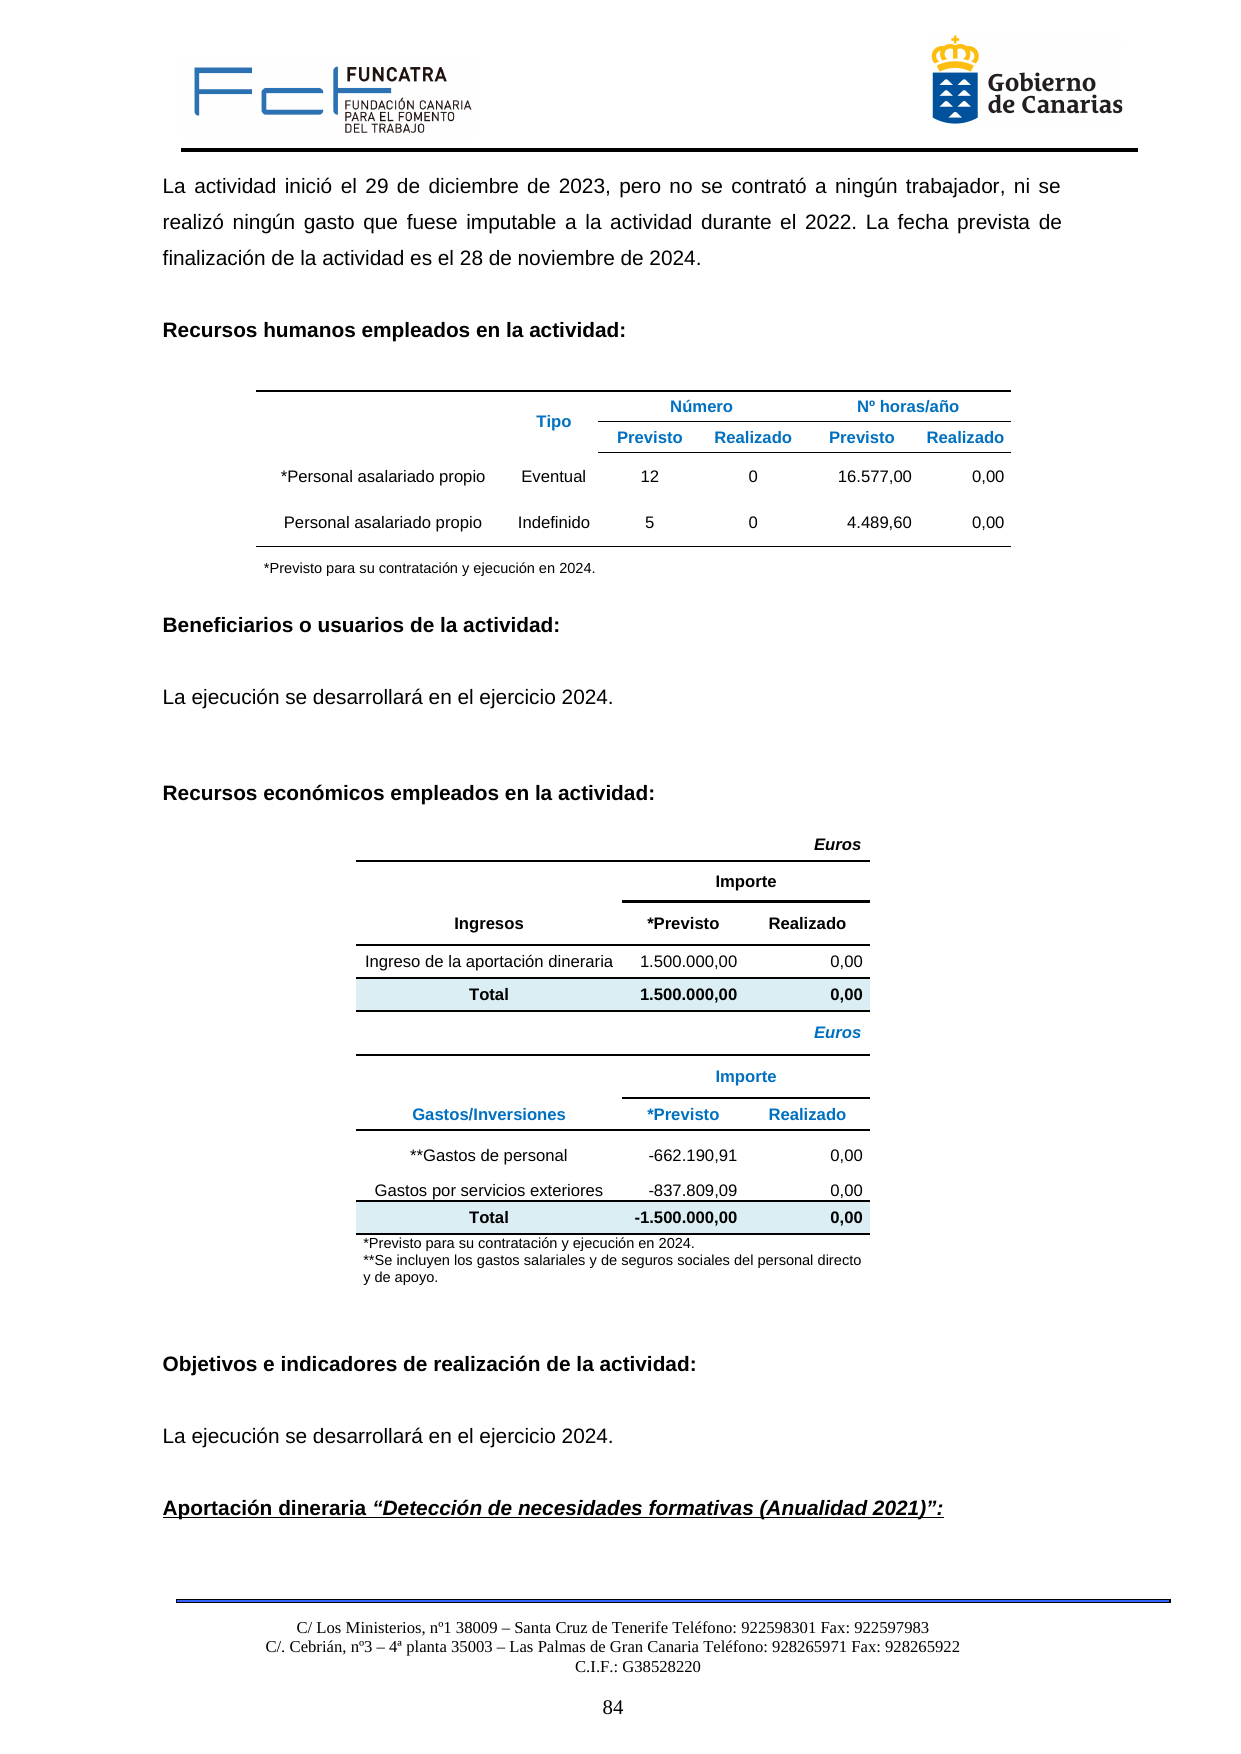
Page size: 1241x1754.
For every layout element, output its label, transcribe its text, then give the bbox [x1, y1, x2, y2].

table_cell [356, 1012, 622, 1053]
table_cell Previsto [598, 422, 701, 452]
table_cell *Previsto para su contratación y ejecución en 2024. **Se incluyen los gastos salariales y de seguros sociales del personal directo y de apoyo. [356, 1235, 870, 1328]
table_header [622, 829, 744, 860]
text La actividad inició el 29 de diciembre de 2023, pero no se contrató a ningún trabajador, ni se realizó ningún gasto que fuese imputable a la actividad durante el 2022. La fecha prevista de finalización de la actividad es el 28 de noviembre de 2024. [162, 174, 1063, 270]
text La ejecución se desarrollará en el ejercicio 2024. [162, 1424, 1063, 1448]
table_header Tipo [509, 392, 598, 452]
table_cell 4.489,60 [805, 499, 919, 546]
table_cell 0,00 [744, 979, 870, 1010]
table_cell Indefinido [509, 499, 598, 546]
text Recursos humanos empleados en la actividad: [162, 318, 1063, 342]
table_cell [256, 421, 509, 452]
table_cell 0,00 [919, 453, 1011, 499]
table_cell 0,00 [744, 1180, 870, 1200]
table_cell Previsto [805, 422, 919, 452]
table_cell Gastos por servicios exteriores [356, 1180, 622, 1200]
table_cell *Personal asalariado propio [256, 452, 509, 499]
table_cell [622, 1012, 744, 1053]
table_header Euros [744, 829, 870, 860]
table_header Nº horas/año [805, 392, 1011, 421]
picture [180, 57, 477, 138]
table_cell 0 [701, 499, 805, 546]
table_cell Personal asalariado propio [256, 499, 509, 546]
picture [931, 35, 1123, 124]
text Recursos económicos empleados en la actividad: [162, 781, 1063, 804]
table_cell 12 [598, 453, 701, 499]
text Beneficiarios o usuarios de la actividad: [162, 613, 1063, 637]
table_cell 0,00 [744, 1202, 870, 1233]
table_cell -1.500.000,00 [622, 1202, 744, 1233]
table_cell *Previsto [622, 903, 744, 944]
text La ejecución se desarrollará en el ejercicio 2024. [162, 685, 1063, 709]
table_cell [356, 1056, 622, 1097]
table_cell Total [356, 1202, 622, 1233]
text Aportación dineraria “Detección de necesidades formativas (Anualidad 2021)”: [162, 1496, 1063, 1520]
table_header Número [598, 392, 805, 421]
table_cell 0,00 [919, 499, 1011, 546]
table_cell Total [356, 979, 622, 1010]
table_cell Importe [622, 1056, 870, 1097]
text Objetivos e indicadores de realización de la actividad: [162, 1352, 1063, 1376]
table_header [356, 829, 622, 860]
table_cell [356, 862, 622, 900]
table_cell *Previsto para su contratación y ejecución en 2024. [256, 547, 1011, 577]
table_cell 16.577,00 [805, 453, 919, 499]
table_cell -662.190,91 [622, 1131, 744, 1180]
table_cell *Previsto [622, 1099, 744, 1128]
table_cell **Gastos de personal [356, 1131, 622, 1180]
table_cell Gastos/Inversiones [356, 1097, 622, 1128]
table_cell 0 [701, 453, 805, 499]
table_cell -837.809,09 [622, 1180, 744, 1200]
table_cell Importe [622, 862, 870, 900]
table_cell 0,00 [744, 946, 870, 977]
table_header [256, 392, 509, 421]
table_cell Realizado [919, 422, 1011, 452]
table_cell Euros [744, 1012, 870, 1053]
table_cell 0,00 [744, 1131, 870, 1180]
table_cell Realizado [701, 422, 805, 452]
table_cell Realizado [744, 1099, 870, 1128]
table_cell Realizado [744, 903, 870, 944]
table_cell Eventual [509, 452, 598, 499]
table_cell Ingreso de la aportación dineraria [356, 946, 622, 977]
table_cell 5 [598, 499, 701, 546]
table_cell 1.500.000,00 [622, 946, 744, 977]
table_cell 1.500.000,00 [622, 979, 744, 1010]
table_cell Ingresos [356, 900, 622, 944]
